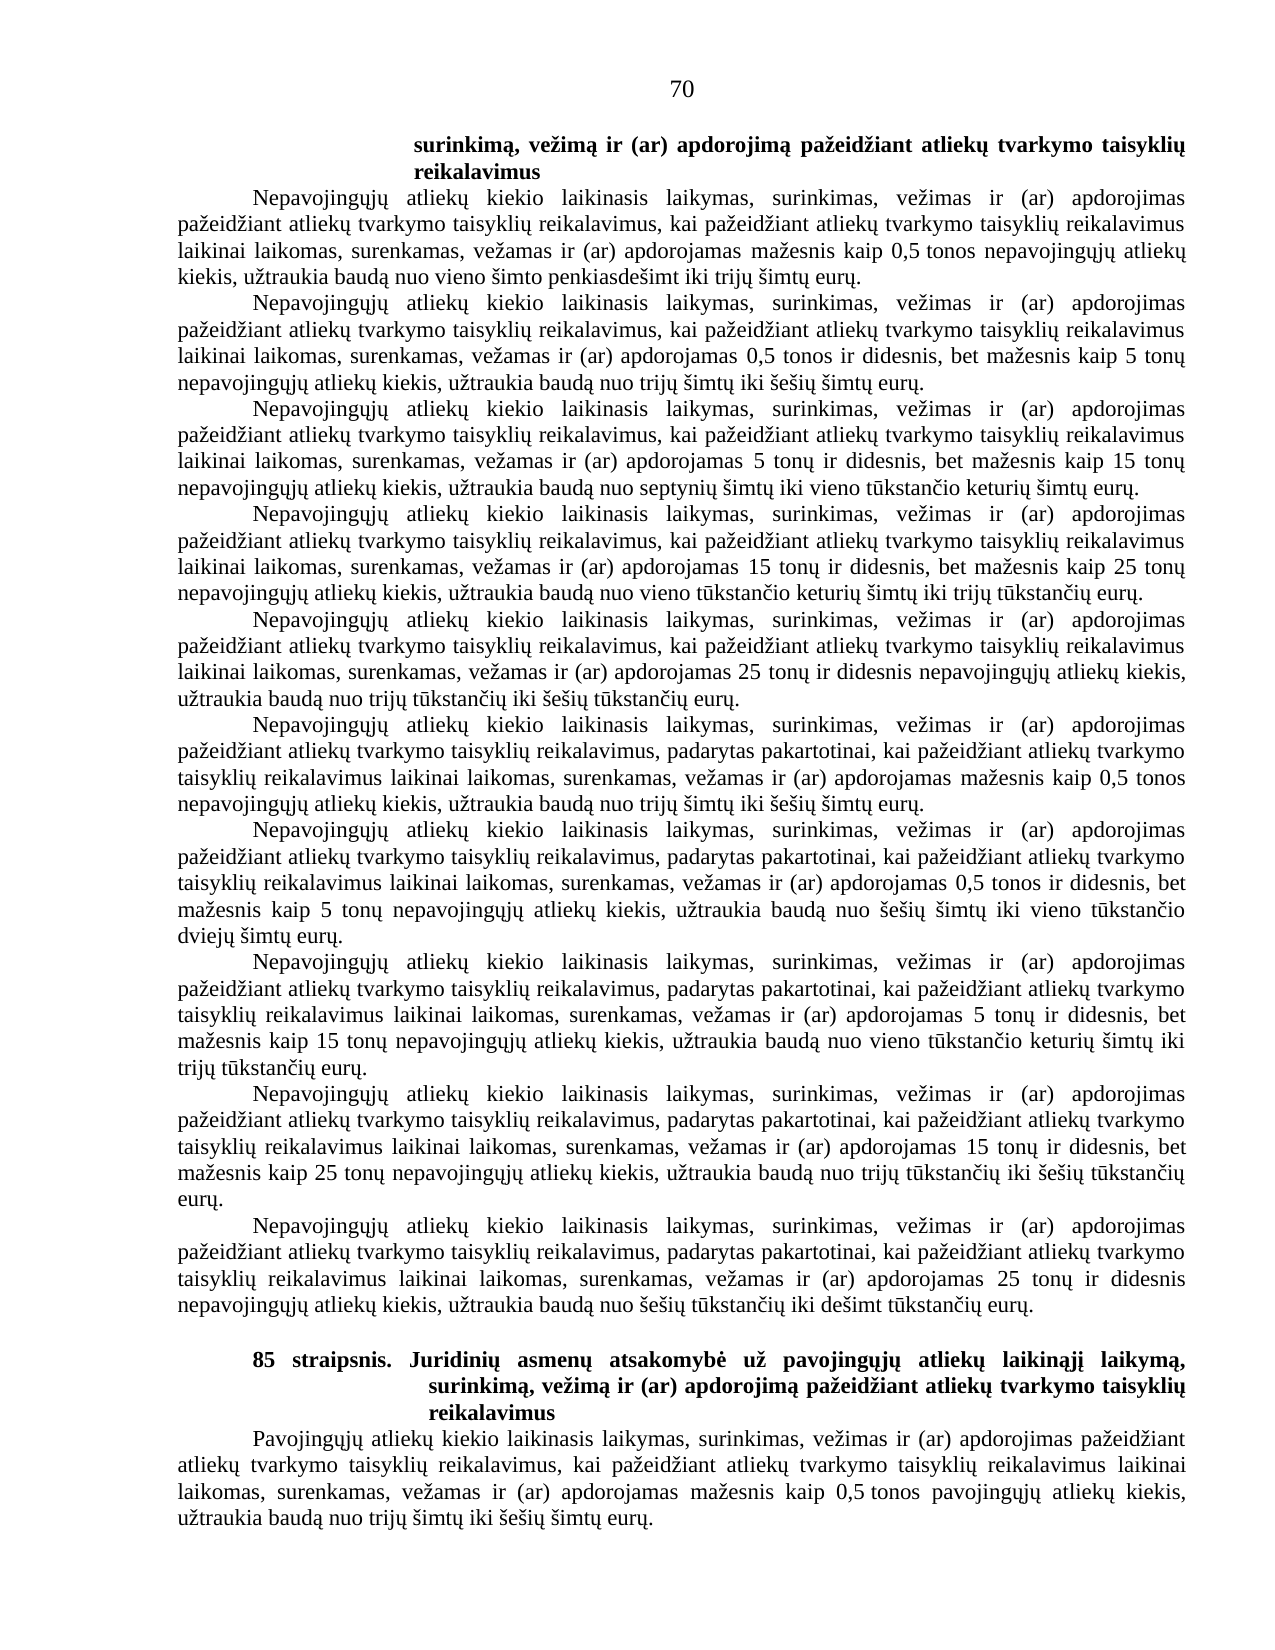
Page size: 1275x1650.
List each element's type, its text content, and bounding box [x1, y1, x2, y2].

text Nepavojingųjų atliekų kiekio laikinasis laikymas, surinkimas, vežimas ir (ar) apdorojimas pažeidžiant atliekų tvarkymo taisyklių reikalavimus, kai pažeidžiant atliekų tvarkymo taisyklių reikalavimus laikinai laikomas, surenkamas, vežamas ir (ar) apdorojamas 5 tonų ir didesnis, bet mažesnis kaip 15 tonų nepavojingųjų atliekų kiekis, užtraukia baudą nuo septynių šimtų iki vieno tūkstančio keturių šimtų eurų. [177, 395, 1186, 500]
text surinkimą, vežimą ir (ar) apdorojimą pažeidžiant atliekų tvarkymo taisyklių reikalavimus [252, 131, 1186, 184]
text Nepavojingųjų atliekų kiekio laikinasis laikymas, surinkimas, vežimas ir (ar) apdorojimas pažeidžiant atliekų tvarkymo taisyklių reikalavimus, kai pažeidžiant atliekų tvarkymo taisyklių reikalavimus laikinai laikomas, surenkamas, vežamas ir (ar) apdorojamas 25 tonų ir didesnis nepavojingųjų atliekų kiekis, užtraukia baudą nuo trijų tūkstančių iki šešių tūkstančių eurų. [177, 606, 1186, 711]
text 85 straipsnis. Juridinių asmenų atsakomybė už pavojingųjų atliekų laikinąjį laikymą, surinkimą, vežimą ir (ar) apdorojimą pažeidžiant atliekų tvarkymo taisyklių reikalavimus [252, 1346, 1186, 1425]
text Nepavojingųjų atliekų kiekio laikinasis laikymas, surinkimas, vežimas ir (ar) apdorojimas pažeidžiant atliekų tvarkymo taisyklių reikalavimus, padarytas pakartotinai, kai pažeidžiant atliekų tvarkymo taisyklių reikalavimus laikinai laikomas, surenkamas, vežamas ir (ar) apdorojamas 5 tonų ir didesnis, bet mažesnis kaip 15 tonų nepavojingųjų atliekų kiekis, užtraukia baudą nuo vieno tūkstančio keturių šimtų iki trijų tūkstančių eurų. [177, 948, 1186, 1080]
text Nepavojingųjų atliekų kiekio laikinasis laikymas, surinkimas, vežimas ir (ar) apdorojimas pažeidžiant atliekų tvarkymo taisyklių reikalavimus, padarytas pakartotinai, kai pažeidžiant atliekų tvarkymo taisyklių reikalavimus laikinai laikomas, surenkamas, vežamas ir (ar) apdorojamas 0,5 tonos ir didesnis, bet mažesnis kaip 5 tonų nepavojingųjų atliekų kiekis, užtraukia baudą nuo šešių šimtų iki vieno tūkstančio dviejų šimtų eurų. [177, 817, 1186, 948]
text Nepavojingųjų atliekų kiekio laikinasis laikymas, surinkimas, vežimas ir (ar) apdorojimas pažeidžiant atliekų tvarkymo taisyklių reikalavimus, padarytas pakartotinai, kai pažeidžiant atliekų tvarkymo taisyklių reikalavimus laikinai laikomas, surenkamas, vežamas ir (ar) apdorojamas mažesnis kaip 0,5 tonos nepavojingųjų atliekų kiekis, užtraukia baudą nuo trijų šimtų iki šešių šimtų eurų. [177, 711, 1186, 817]
text Nepavojingųjų atliekų kiekio laikinasis laikymas, surinkimas, vežimas ir (ar) apdorojimas pažeidžiant atliekų tvarkymo taisyklių reikalavimus, kai pažeidžiant atliekų tvarkymo taisyklių reikalavimus laikinai laikomas, surenkamas, vežamas ir (ar) apdorojamas 0,5 tonos ir didesnis, bet mažesnis kaip 5 tonų nepavojingųjų atliekų kiekis, užtraukia baudą nuo trijų šimtų iki šešių šimtų eurų. [177, 289, 1186, 395]
text Nepavojingųjų atliekų kiekio laikinasis laikymas, surinkimas, vežimas ir (ar) apdorojimas pažeidžiant atliekų tvarkymo taisyklių reikalavimus, padarytas pakartotinai, kai pažeidžiant atliekų tvarkymo taisyklių reikalavimus laikinai laikomas, surenkamas, vežamas ir (ar) apdorojamas 15 tonų ir didesnis, bet mažesnis kaip 25 tonų nepavojingųjų atliekų kiekis, užtraukia baudą nuo trijų tūkstančių iki šešių tūkstančių eurų. [177, 1080, 1186, 1212]
text Nepavojingųjų atliekų kiekio laikinasis laikymas, surinkimas, vežimas ir (ar) apdorojimas pažeidžiant atliekų tvarkymo taisyklių reikalavimus, kai pažeidžiant atliekų tvarkymo taisyklių reikalavimus laikinai laikomas, surenkamas, vežamas ir (ar) apdorojamas 15 tonų ir didesnis, bet mažesnis kaip 25 tonų nepavojingųjų atliekų kiekis, užtraukia baudą nuo vieno tūkstančio keturių šimtų iki trijų tūkstančių eurų. [177, 500, 1186, 606]
text Nepavojingųjų atliekų kiekio laikinasis laikymas, surinkimas, vežimas ir (ar) apdorojimas pažeidžiant atliekų tvarkymo taisyklių reikalavimus, kai pažeidžiant atliekų tvarkymo taisyklių reikalavimus laikinai laikomas, surenkamas, vežamas ir (ar) apdorojamas mažesnis kaip 0,5 tonos nepavojingųjų atliekų kiekis, užtraukia baudą nuo vieno šimto penkiasdešimt iki trijų šimtų eurų. [177, 184, 1186, 289]
text Nepavojingųjų atliekų kiekio laikinasis laikymas, surinkimas, vežimas ir (ar) apdorojimas pažeidžiant atliekų tvarkymo taisyklių reikalavimus, padarytas pakartotinai, kai pažeidžiant atliekų tvarkymo taisyklių reikalavimus laikinai laikomas, surenkamas, vežamas ir (ar) apdorojamas 25 tonų ir didesnis nepavojingųjų atliekų kiekis, užtraukia baudą nuo šešių tūkstančių iki dešimt tūkstančių eurų. [177, 1212, 1186, 1317]
text Pavojingųjų atliekų kiekio laikinasis laikymas, surinkimas, vežimas ir (ar) apdorojimas pažeidžiant atliekų tvarkymo taisyklių reikalavimus, kai pažeidžiant atliekų tvarkymo taisyklių reikalavimus laikinai laikomas, surenkamas, vežamas ir (ar) apdorojamas mažesnis kaip 0,5 tonos pavojingųjų atliekų kiekis, užtraukia baudą nuo trijų šimtų iki šešių šimtų eurų. [177, 1425, 1186, 1531]
